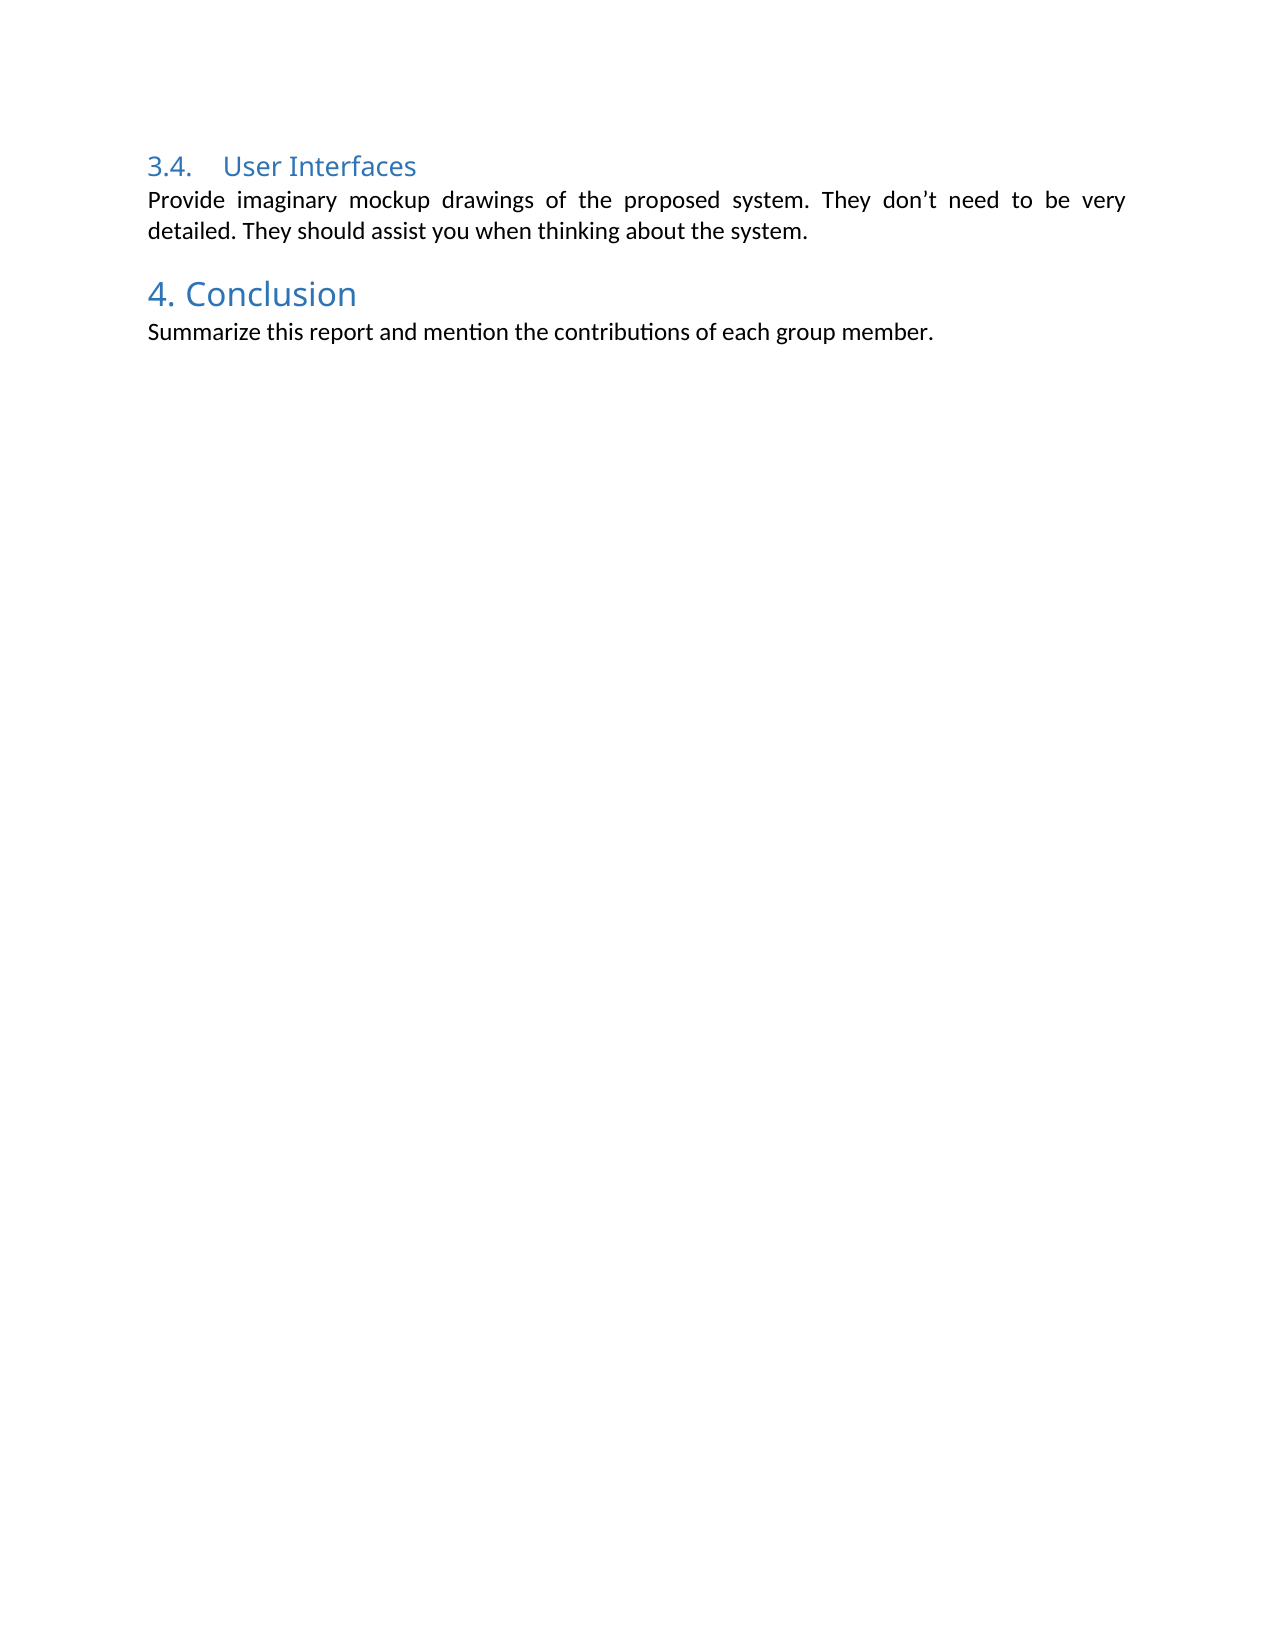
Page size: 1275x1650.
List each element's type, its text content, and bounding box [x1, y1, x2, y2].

subtitle User Interfaces [147, 148, 1127, 184]
text Summarize this report and mention the contributions of each group member. [148, 316, 1127, 346]
subtitle Conclusion [148, 271, 1127, 316]
text Provide imaginary mockup drawings of the proposed system. They don’t need to be very detailed. They should assist you when thinking about the system. [148, 184, 1127, 246]
